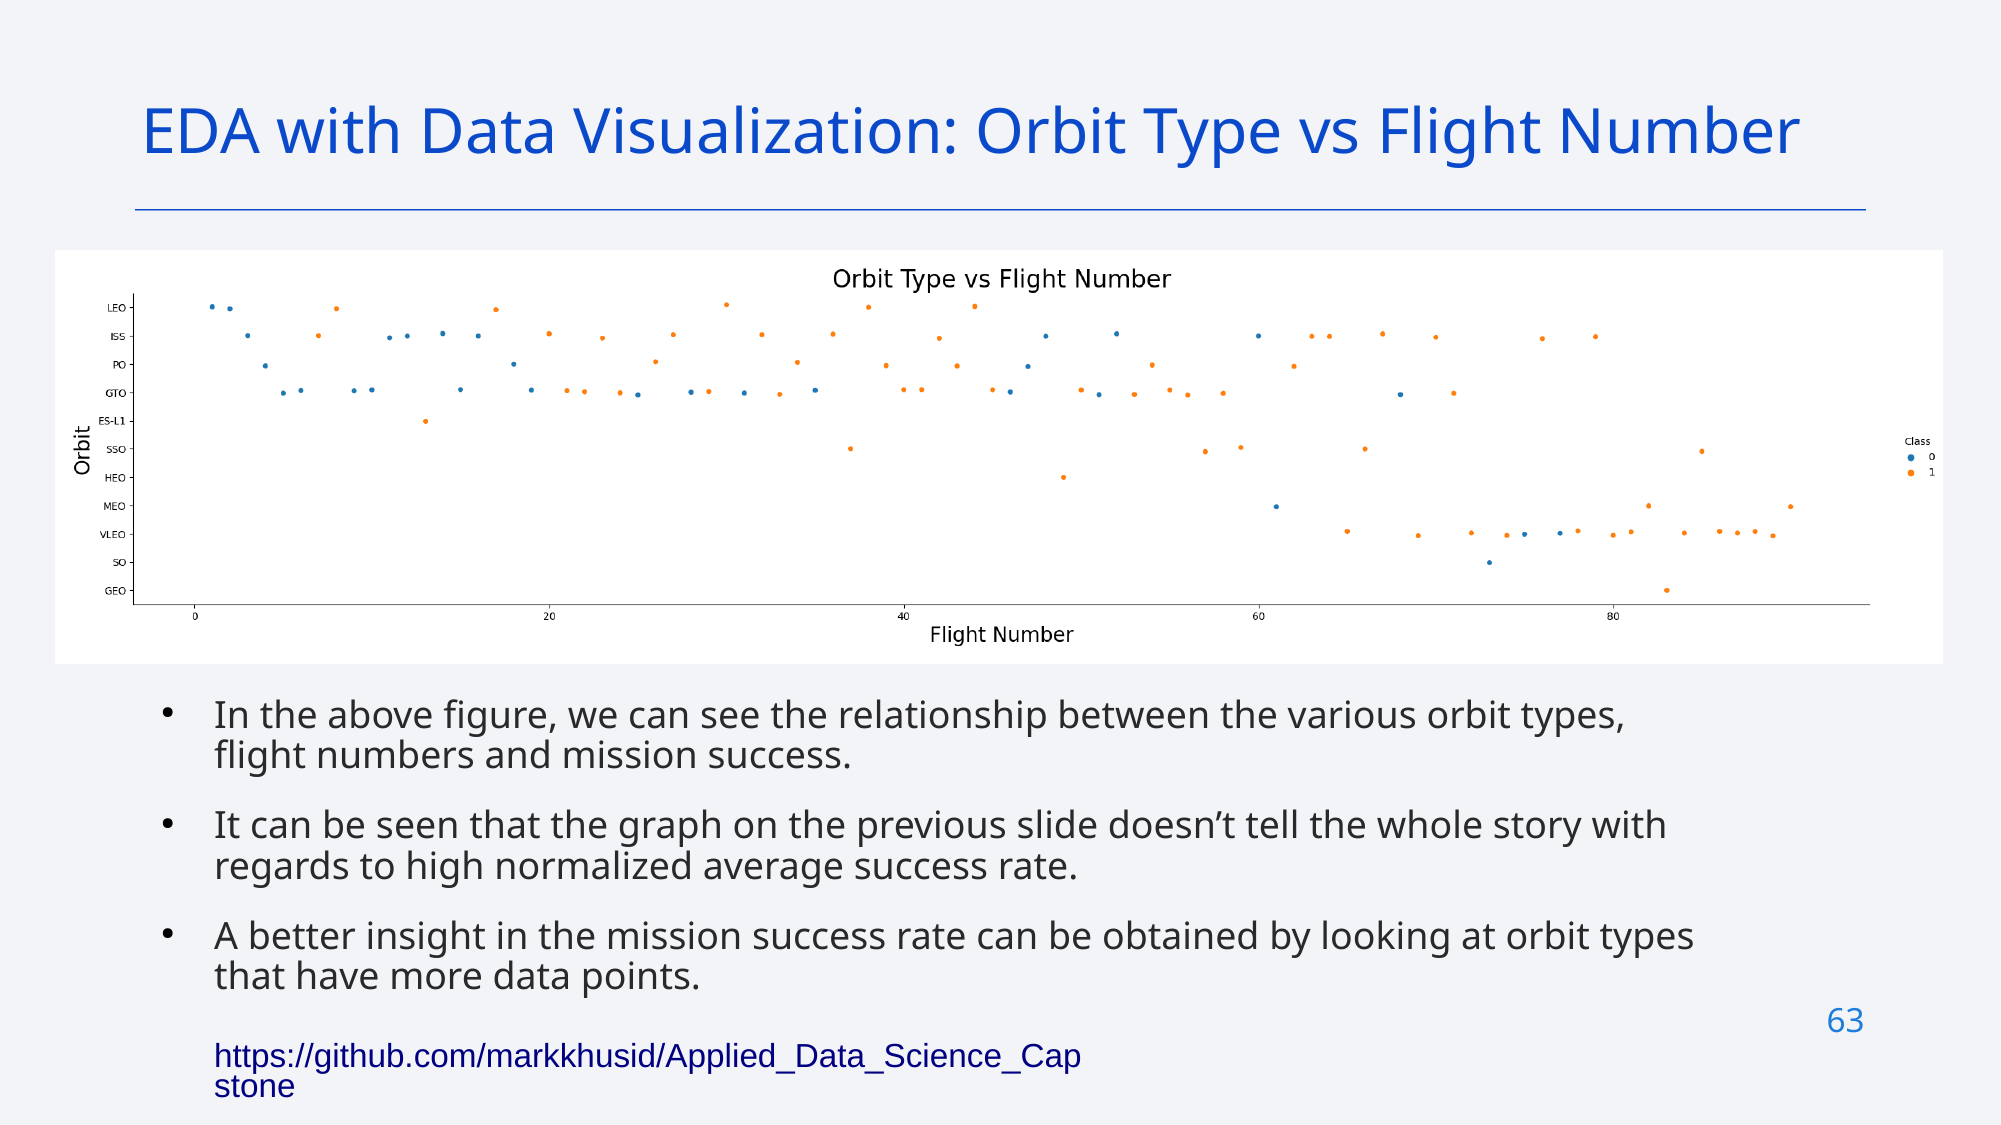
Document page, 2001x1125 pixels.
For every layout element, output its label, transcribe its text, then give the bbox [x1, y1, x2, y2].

text_box EDA with Data Visualization: Orbit Type vs Flight Number [126, 88, 1852, 179]
text_box https://github.com/markkhusid/Applied_Data_Science_Capstone [199, 1030, 1100, 1106]
picture [0, 0, 2001, 1125]
list In the above figure, we can see the relationship between the various orbit types, flight numbers and mission success. It can be seen that the graph on the previous slide doesn’t tell the whole story with regards to high normalized average success rate. A better insight in the mission success rate can be obtained by looking at orbit types that have more data points. [128, 688, 1727, 1031]
